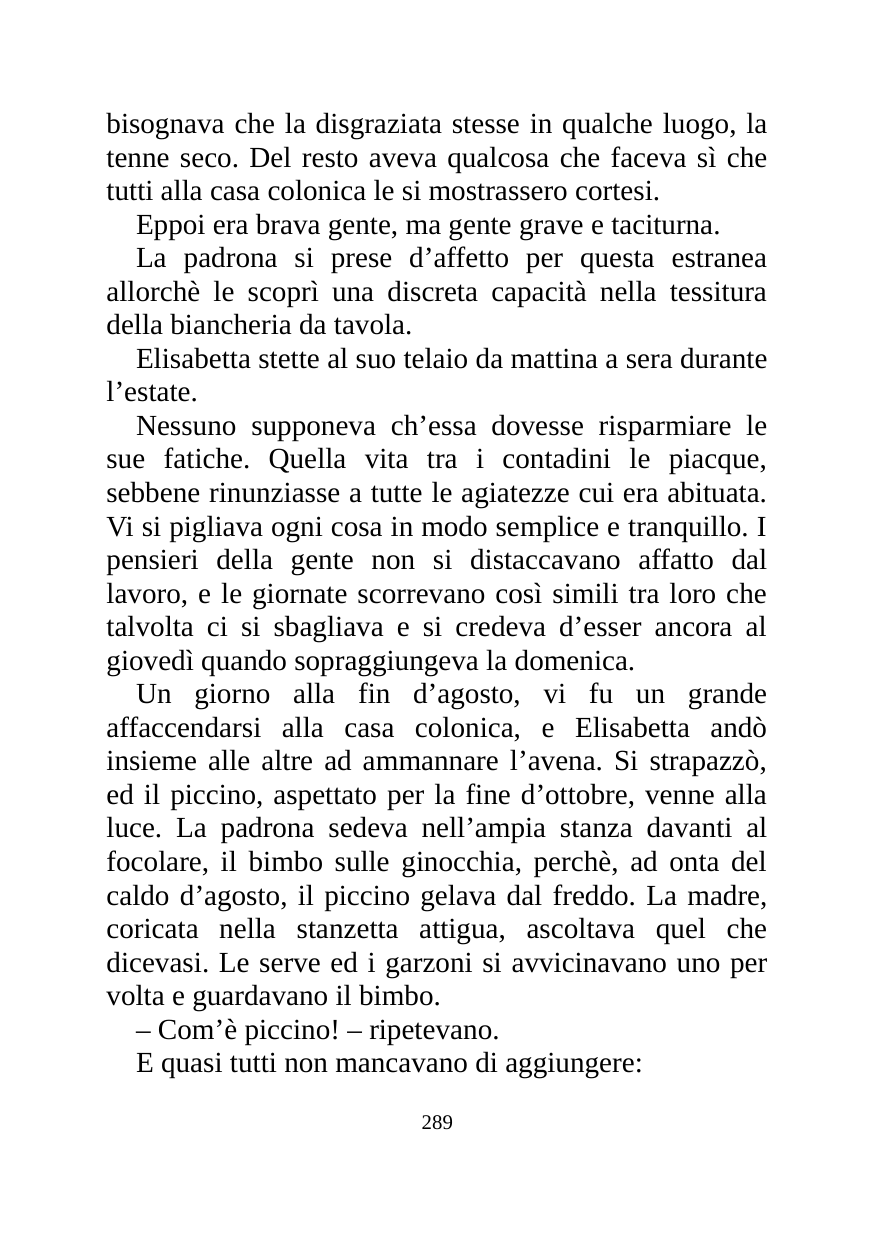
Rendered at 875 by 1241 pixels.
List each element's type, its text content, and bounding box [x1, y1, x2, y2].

text Elisabetta stette al suo telaio da mattina a sera durante l’estate. [106, 341, 768, 408]
text Eppoi era brava gente, ma gente grave e taciturna. [106, 207, 768, 240]
text – Com’è piccino! – ripetevano. [106, 1012, 768, 1045]
text Nessuno supponeva ch’essa dovesse risparmiare le sue fatiche. Quella vita tra i contadini le piacque, sebbene rinunziasse a tutte le agiatezze cui era abituata. Vi si pigliava ogni cosa in modo semplice e tranquillo. I pensieri della gente non si distaccavano affatto dal lavoro, e le giornate scorrevano così simili tra loro che talvolta ci si sbagliava e si credeva d’esser ancora al giovedì quando sopraggiungeva la domenica. [106, 408, 768, 676]
text bisognava che la disgraziata stesse in qualche luogo, la tenne seco. Del resto aveva qualcosa che faceva sì che tutti alla casa colonica le si mostrassero cortesi. [106, 106, 768, 207]
text La padrona si prese d’affetto per questa estranea allorchè le scoprì una discreta capacità nella tessitura della biancheria da tavola. [106, 240, 768, 341]
text Un giorno alla fin d’agosto, vi fu un grande affaccendarsi alla casa colonica, e Elisabetta andò insieme alle altre ad ammannare l’avena. Si strapazzò, ed il piccino, aspettato per la fine d’ottobre, venne alla luce. La padrona sedeva nell’ampia stanza davanti al focolare, il bimbo sulle ginocchia, perchè, ad onta del caldo d’agosto, il piccino gelava dal freddo. La madre, coricata nella stanzetta attigua, ascoltava quel che dicevasi. Le serve ed i garzoni si avvicinavano uno per volta e guardavano il bimbo. [106, 676, 768, 1012]
text E quasi tutti non mancavano di aggiungere: [106, 1045, 768, 1079]
